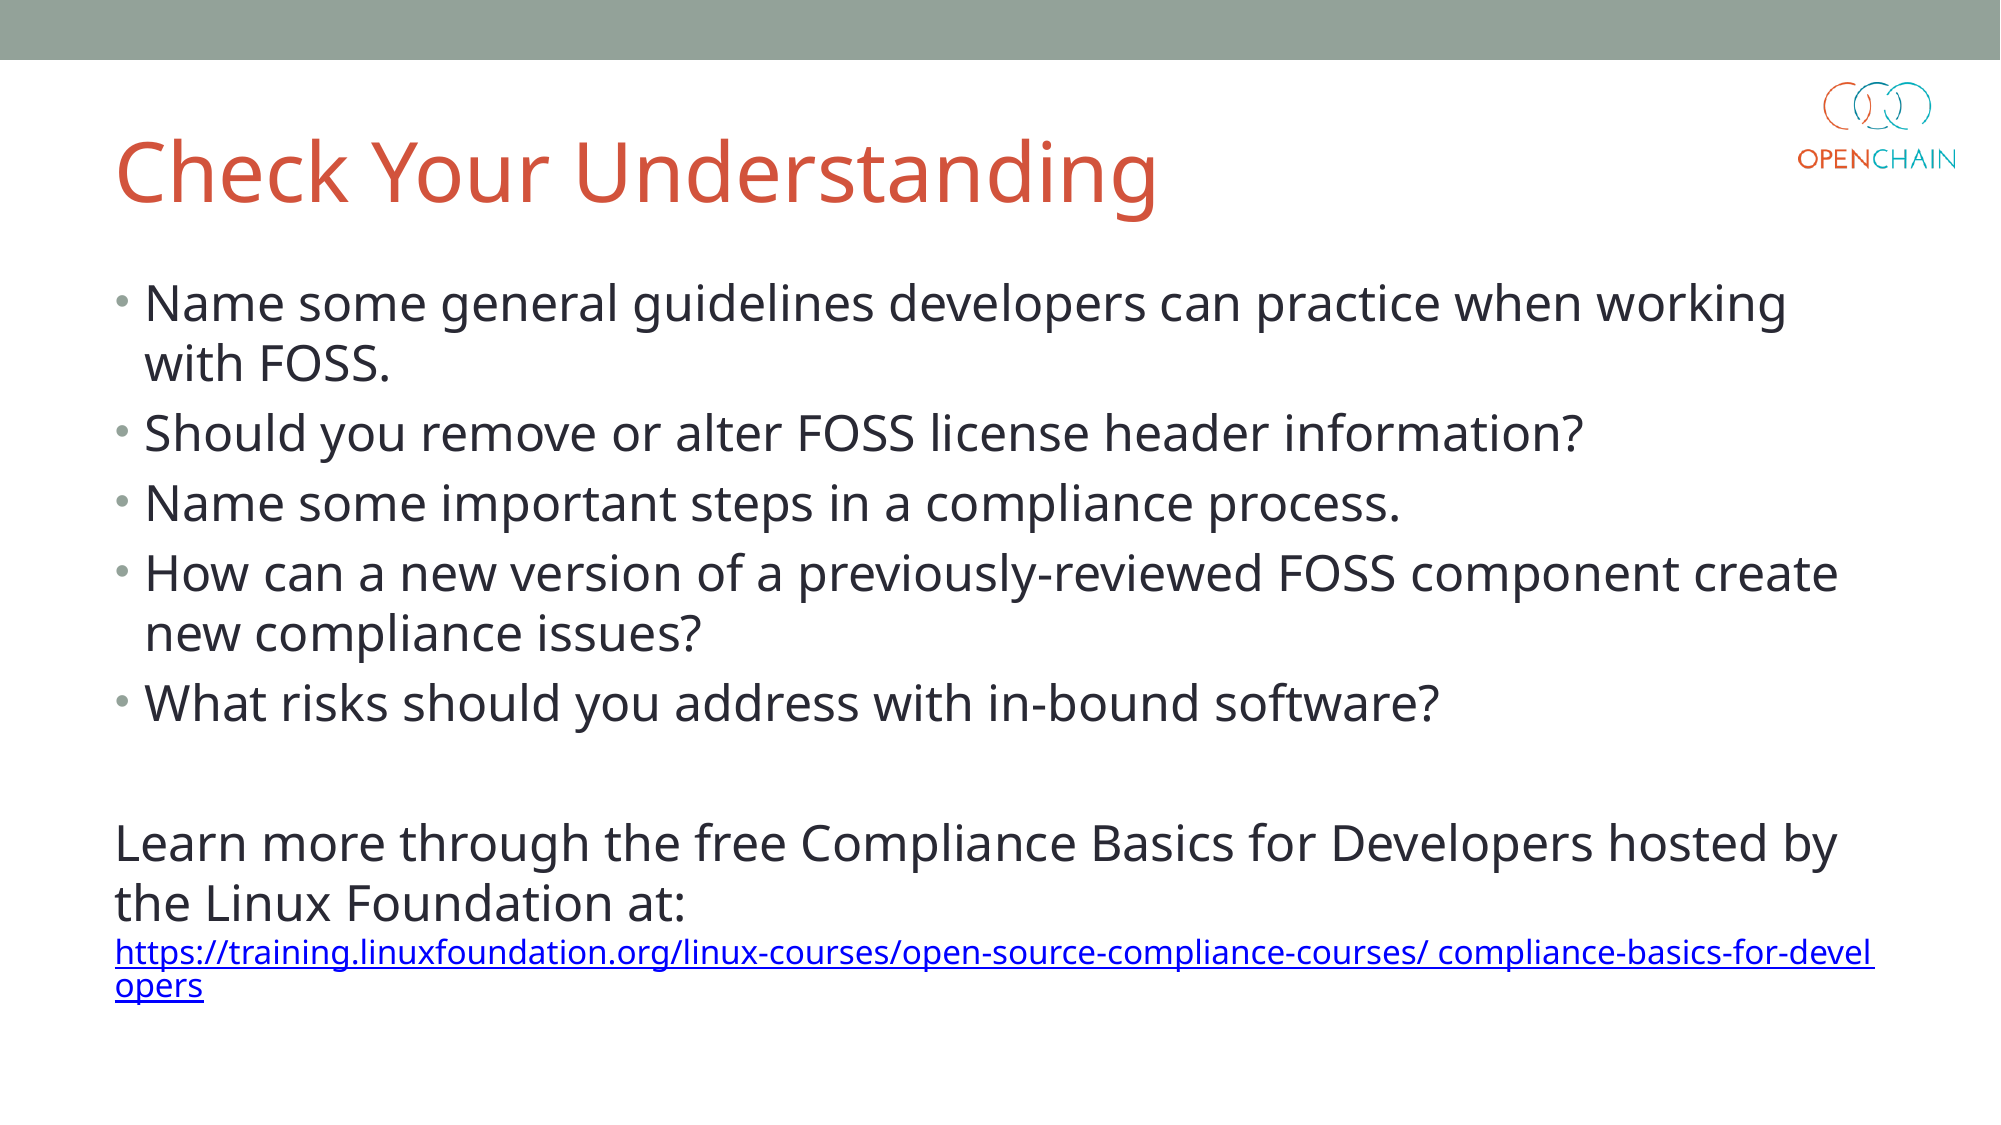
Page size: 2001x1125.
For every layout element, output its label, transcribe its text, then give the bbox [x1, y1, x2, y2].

text_box Name some general guidelines developers can practice when working with FOSS. Should you remove or alter FOSS license header information? Name some important steps in a compliance process. How can a new version of a previously-reviewed FOSS component create new compliance issues? What risks should you address with in-bound software? Learn more through the free Compliance Basics for Developers hosted by the Linux Foundation at: https://training.linuxfoundation.org/linux-courses/open-source-compliance-courses/ compliance-basics-for-developers [99, 263, 1900, 1064]
text_box Check Your Understanding [99, 87, 1900, 250]
picture [1798, 82, 1955, 169]
